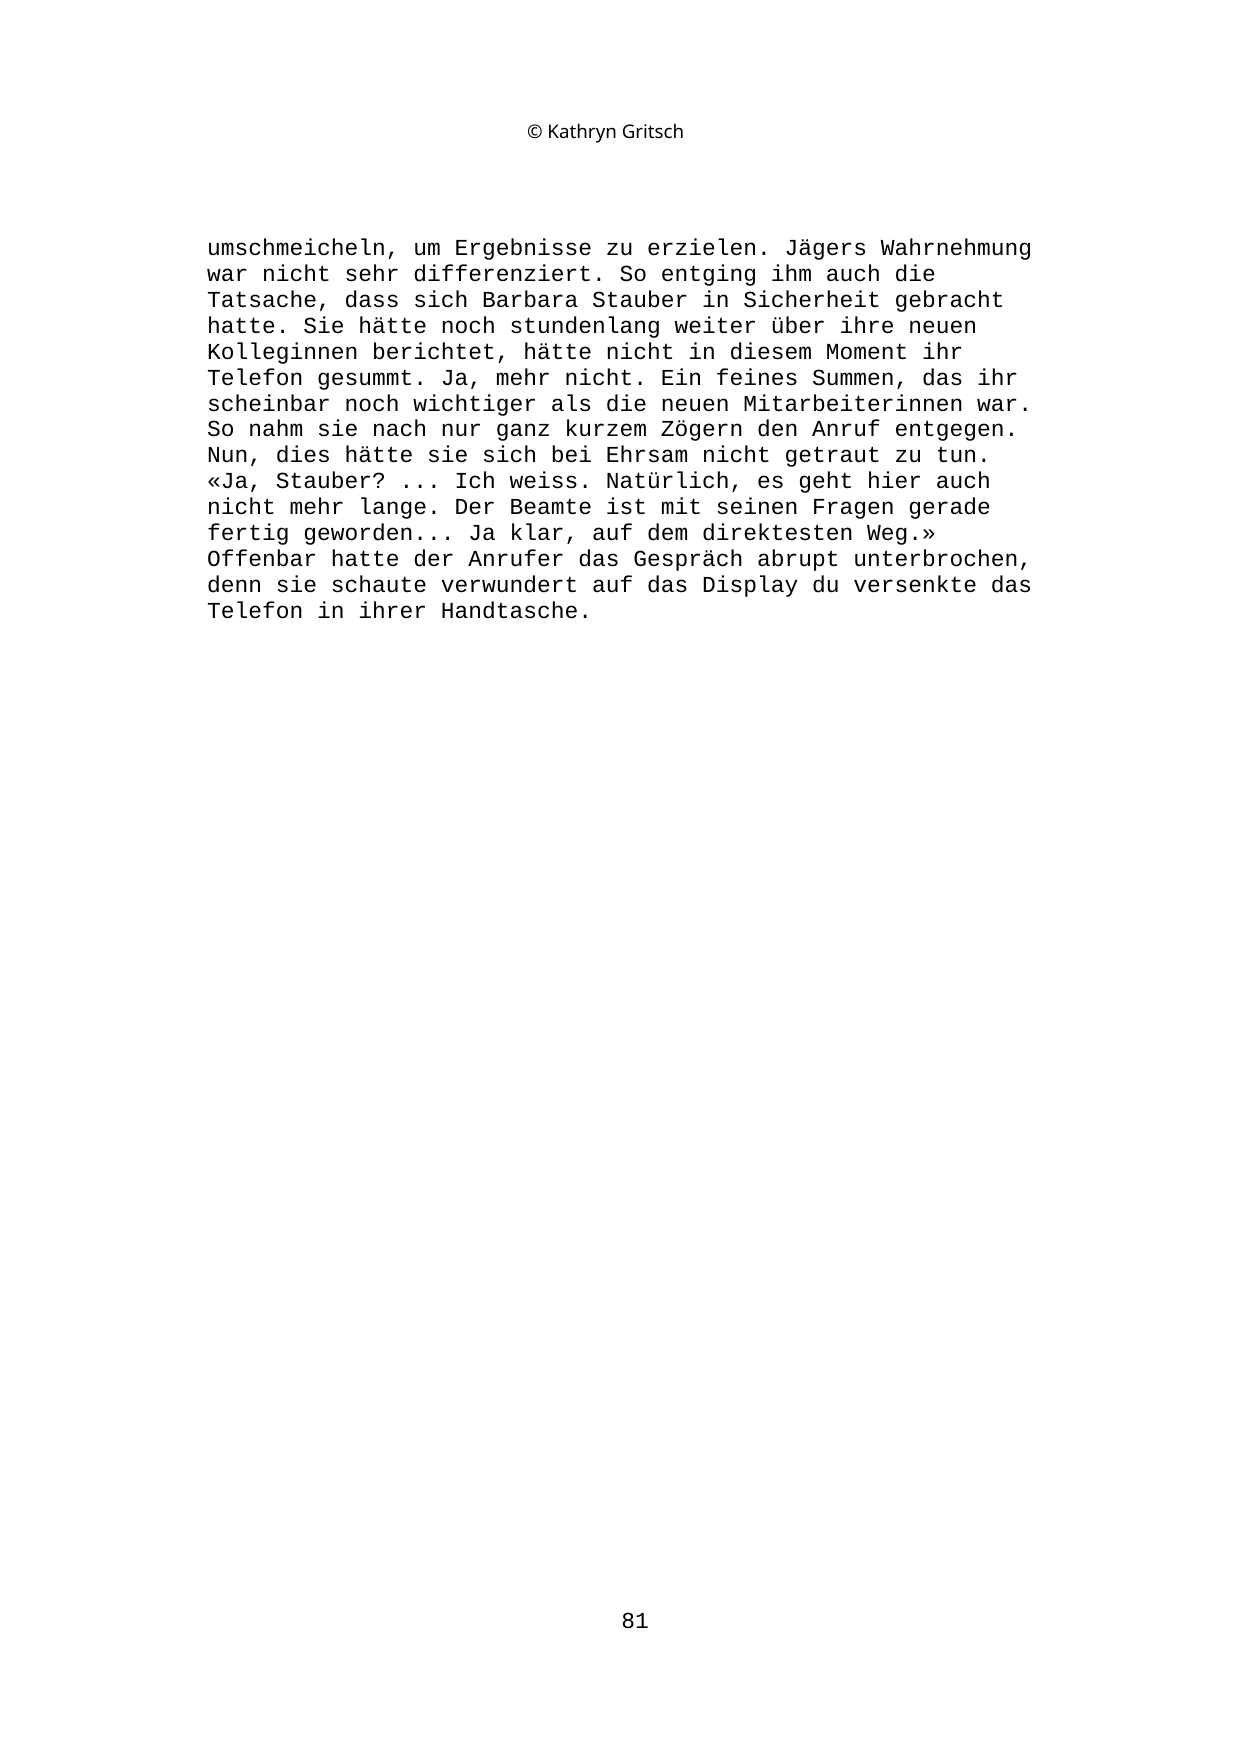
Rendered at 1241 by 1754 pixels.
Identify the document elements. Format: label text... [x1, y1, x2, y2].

subtitle «Ja, Stauber? ... Ich weiss. Natürlich, es geht hier auch nicht mehr lange. Der Beamte ist mit seinen Fragen gerade fertig geworden... Ja klar, auf dem direktesten Weg.» Offenbar hatte der Anrufer das Gespräch abrupt unterbrochen, denn sie schaute verwundert auf das Display du versenkte das Telefon in ihrer Handtasche. [207, 470, 1034, 625]
subtitle umschmeicheln, um Ergebnisse zu erzielen. Jägers Wahrnehmung war nicht sehr differenziert. So entging ihm auch die Tatsache, dass sich Barbara Stauber in Sicherheit gebracht hatte. Sie hätte noch stundenlang weiter über ihre neuen Kolleginnen berichtet, hätte nicht in diesem Moment ihr Telefon gesummt. Ja, mehr nicht. Ein feines Summen, das ihr scheinbar noch wichtiger als die neuen Mitarbeiterinnen war. So nahm sie nach nur ganz kurzem Zögern den Anruf entgegen. Nun, dies hätte sie sich bei Ehrsam nicht getraut zu tun. [207, 236, 1034, 470]
